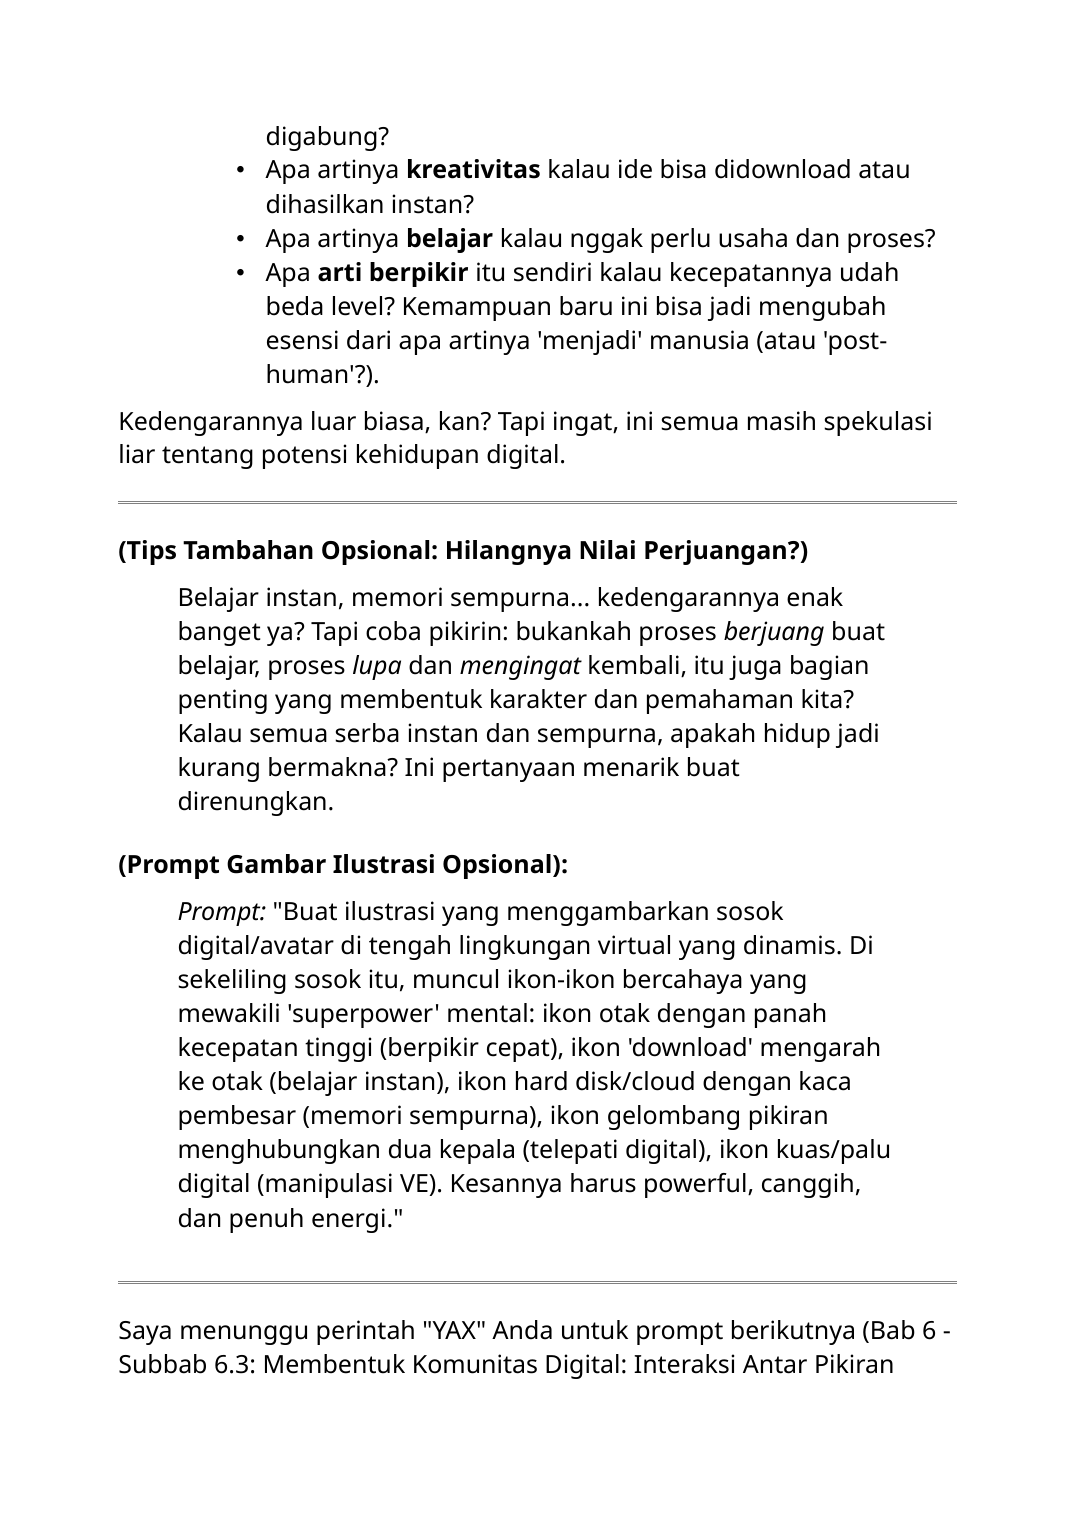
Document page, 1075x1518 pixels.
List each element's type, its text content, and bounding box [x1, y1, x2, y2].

list Apa artinya belajar kalau nggak perlu usaha dan proses? [236, 220, 957, 254]
text Prompt: "Buat ilustrasi yang menggambarkan sosok digital/avatar di tengah lingkungan virtual yang dinamis. Di sekeliling sosok itu, muncul ikon-ikon bercahaya yang mewakili 'superpower' mental: ikon otak dengan panah kecepatan tinggi (berpikir cepat), ikon 'download' mengarah ke otak (belajar instan), ikon hard disk/cloud dengan kaca pembesar (memori sempurna), ikon gelombang pikiran menghubungkan dua kepala (telepati digital), ikon kuas/palu digital (manipulasi VE). Kesannya harus powerful, canggih, dan penuh energi." [177, 894, 898, 1234]
text Saya menunggu perintah "YAX" Anda untuk prompt berikutnya (Bab 6 - Subbab 6.3: Membentuk Komunitas Digital: Interaksi Antar Pikiran [118, 1313, 957, 1381]
text Belajar instan, memori sempurna... kedengarannya enak banget ya? Tapi coba pikirin: bukankah proses berjuang buat belajar, proses lupa dan mengingat kembali, itu juga bagian penting yang membentuk karakter dan pemahaman kita? Kalau semua serba instan dan sempurna, apakah hidup jadi kurang bermakna? Ini pertanyaan menarik buat direnungkan. [177, 579, 898, 818]
text (Tips Tambahan Opsional: Hilangnya Nilai Perjuangan?) [118, 533, 957, 567]
text Kedengarannya luar biasa, kan? Tapi ingat, ini semua masih spekulasi liar tentang potensi kehidupan digital. [118, 403, 957, 471]
list Apa artinya kreativitas kalau ide bisa didownload atau dihasilkan instan? [236, 152, 957, 220]
text (Prompt Gambar Ilustrasi Opsional): [118, 847, 957, 881]
list Apa arti berpikir itu sendiri kalau kecepatannya udah beda level? Kemampuan baru ini bisa jadi mengubah esensi dari apa artinya 'menjadi' manusia (atau 'post-human'?). [236, 254, 957, 391]
list digabung? [236, 118, 957, 152]
